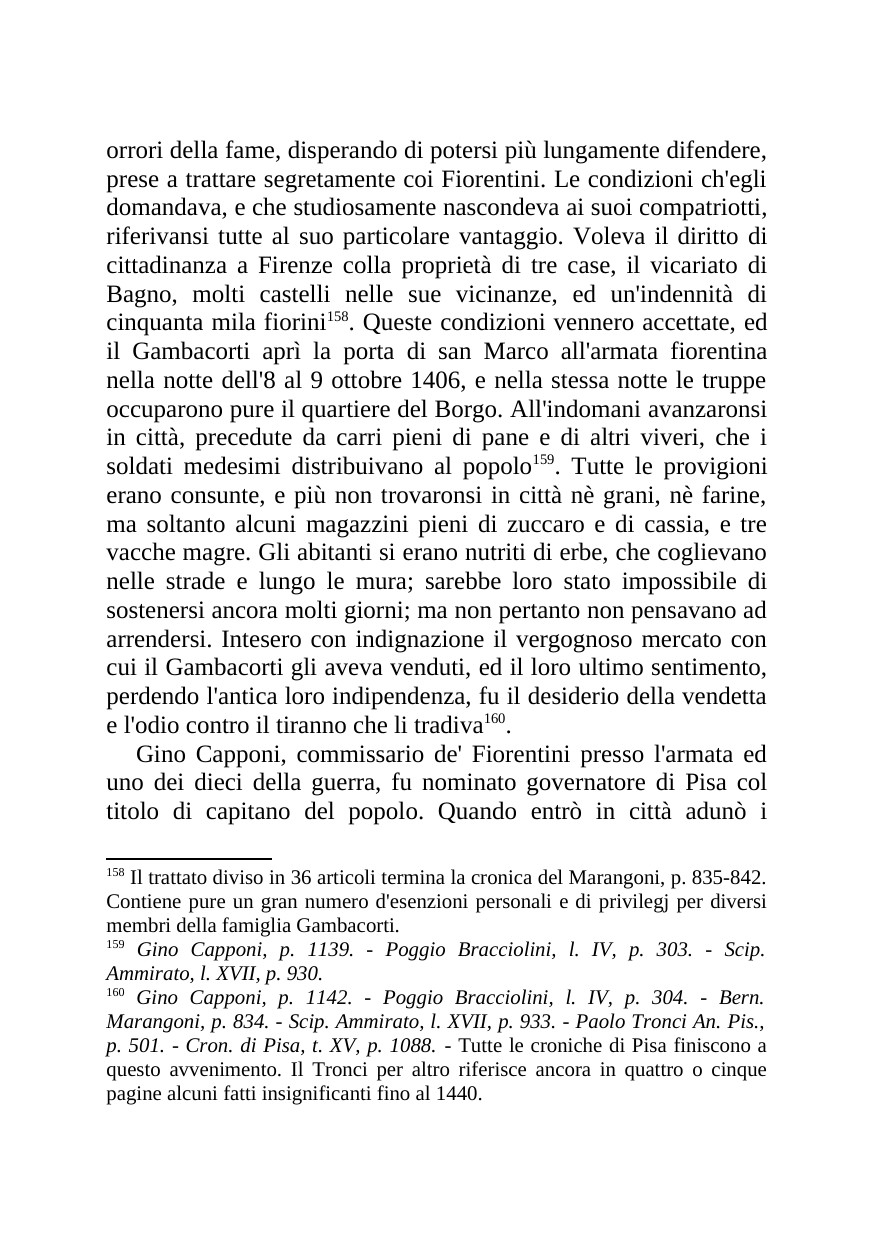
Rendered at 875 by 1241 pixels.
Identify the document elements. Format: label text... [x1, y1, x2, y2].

text Gino Capponi, commissario de' Fiorentini presso l'armata ed uno dei dieci della guerra, fu nominato governatore di Pisa col titolo di capitano del popolo. Quando entrò in città adunò i [106, 739, 768, 825]
text Gino Capponi, p. 1139. - Poggio Bracciolini, l. IV, p. 303. - Scip. Ammirato, l. XVII, p. 930. [106, 937, 768, 985]
text Il trattato diviso in 36 articoli termina la cronica del Marangoni, p. 835-842. Contiene pure un gran numero d'esenzioni personali e di privilegj per diversi membri della famiglia Gambacorti. [106, 864, 768, 937]
text Gino Capponi, p. 1142. - Poggio Bracciolini, l. IV, p. 304. - Bern. Marangoni, p. 834. - Scip. Ammirato, l. XVII, p. 933. - Paolo Tronci An. Pis., p. 501. - Cron. di Pisa, t. XV, p. 1088. - Tutte le croniche di Pisa finiscono a questo avvenimento. Il Tronci per altro riferisce ancora in quattro o cinque pagine alcuni fatti insignificanti fino al 1440. [106, 985, 768, 1105]
text orrori della fame, disperando di potersi più lungamente difendere, prese a trattare segretamente coi Fiorentini. Le condizioni ch'egli domandava, e che studiosamente nascondeva ai suoi compatriotti, riferivansi tutte al suo particolare vantaggio. Voleva il diritto di cittadinanza a Firenze colla proprietà di tre case, il vicariato di Bagno, molti castelli nelle sue vicinanze, ed un'indennità di cinquanta mila fiorini. Queste condizioni vennero accettate, ed il Gambacorti aprì la porta di san Marco all'armata fiorentina nella notte dell'8 al 9 ottobre 1406, e nella stessa notte le truppe occuparono pure il quartiere del Borgo. All'indomani avanzaronsi in città, precedute da carri pieni di pane e di altri viveri, che i soldati medesimi distribuivano al popolo. Tutte le provigioni erano consunte, e più non trovaronsi in città nè grani, nè farine, ma soltanto alcuni magazzini pieni di zuccaro e di cassia, e tre vacche magre. Gli abitanti si erano nutriti di erbe, che coglievano nelle strade e lungo le mura; sarebbe loro stato impossibile di sostenersi ancora molti giorni; ma non pertanto non pensavano ad arrendersi. Intesero con indignazione il vergognoso mercato con cui il Gambacorti gli aveva venduti, ed il loro ultimo sentimento, perdendo l'antica loro indipendenza, fu il desiderio della vendetta e l'odio contro il tiranno che li tradiva. [106, 135, 768, 739]
